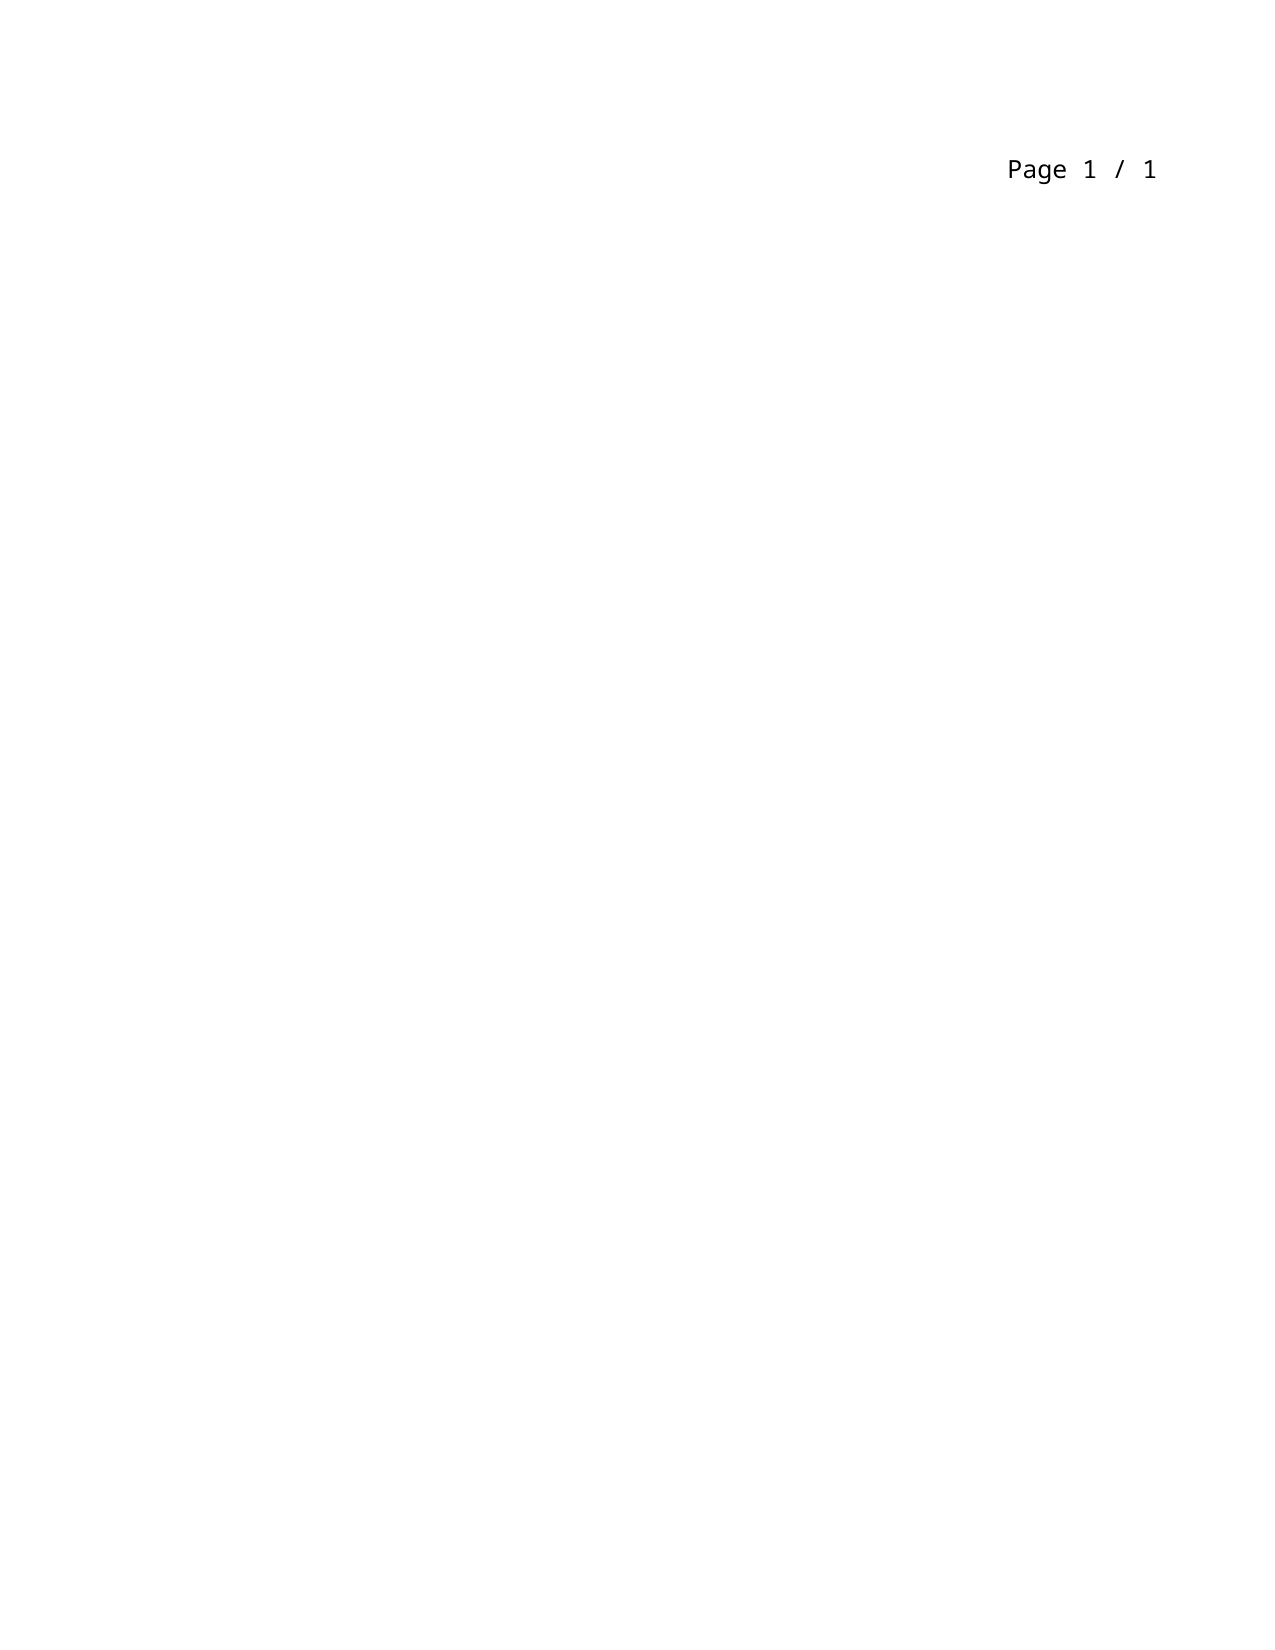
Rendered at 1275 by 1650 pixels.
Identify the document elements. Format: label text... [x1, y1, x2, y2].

text Page 1 / 1 [118, 152, 1157, 186]
